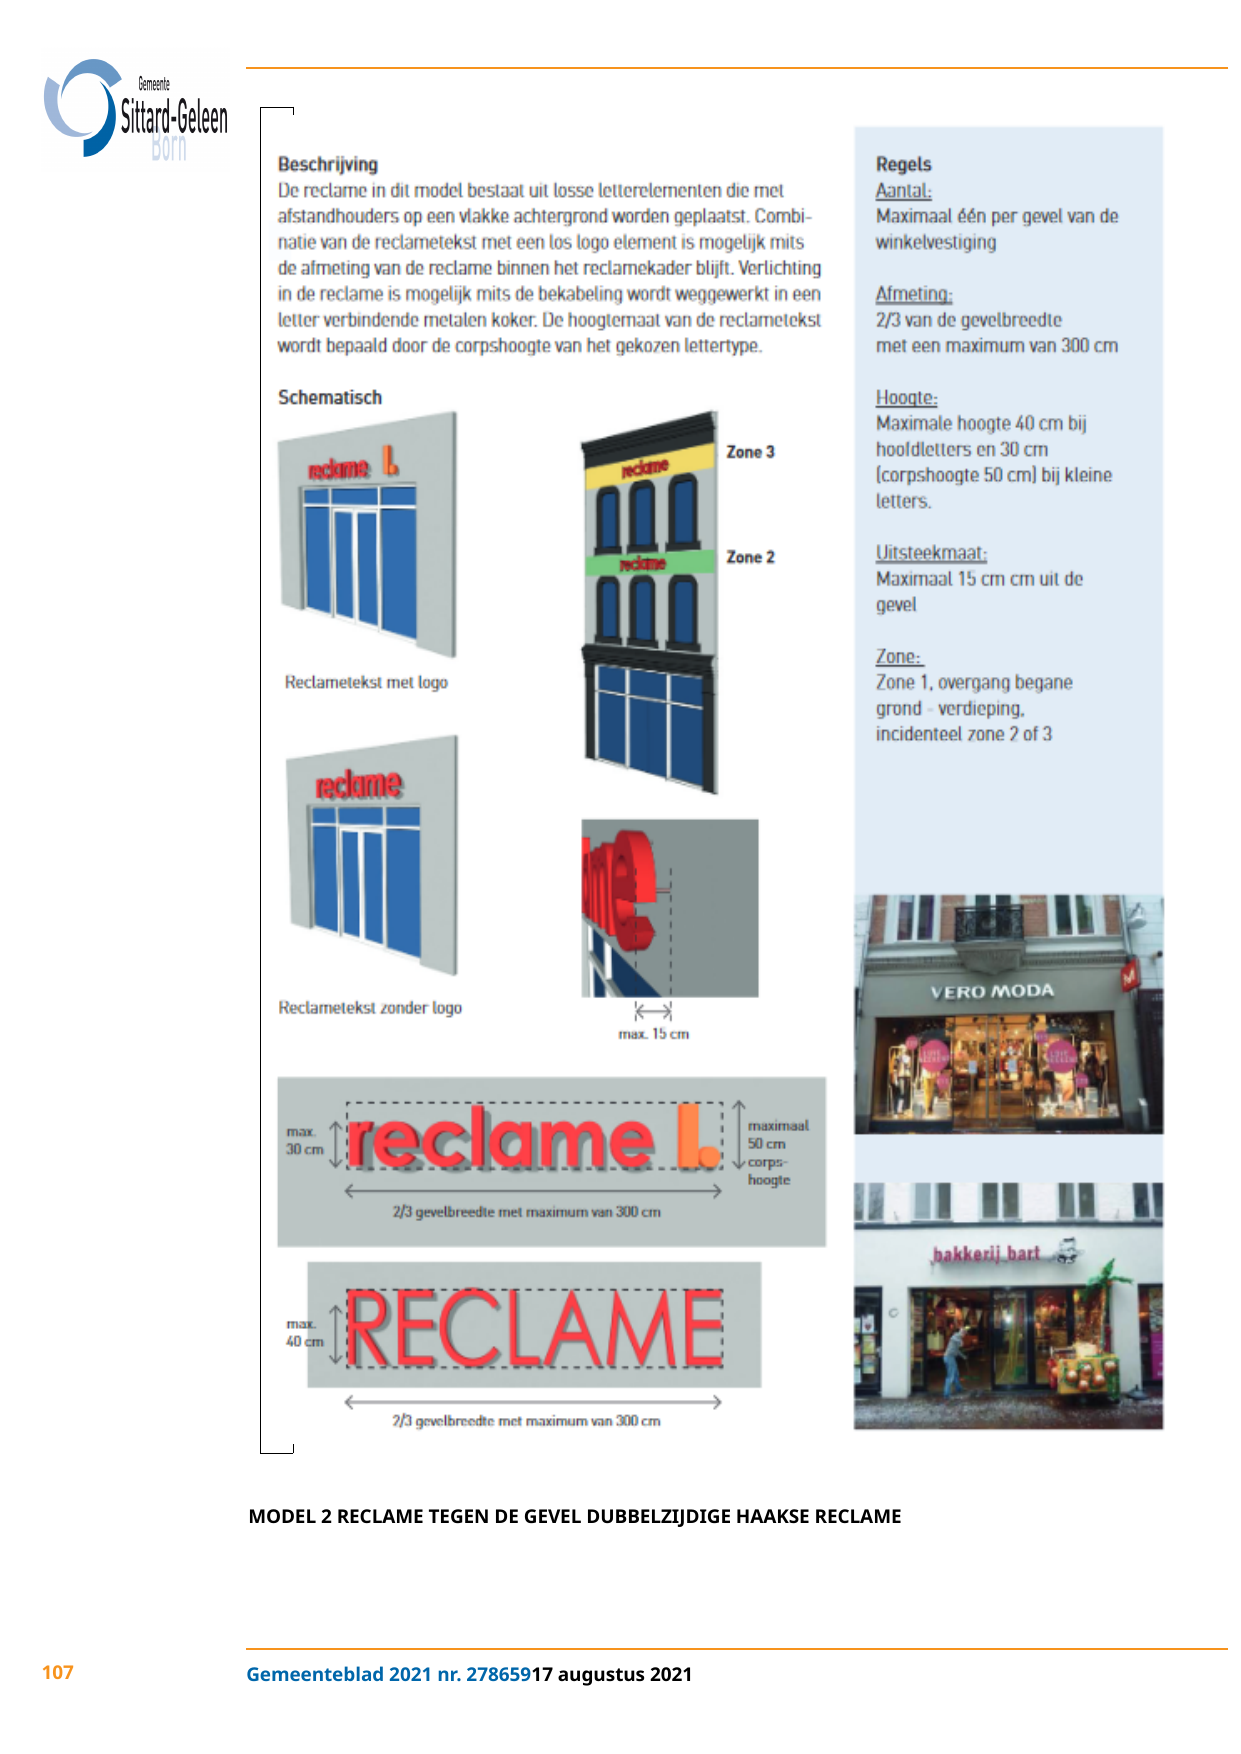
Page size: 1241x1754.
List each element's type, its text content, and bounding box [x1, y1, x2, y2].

picture [41, 47, 231, 172]
picture [268, 115, 1173, 1444]
text MODEL 2 RECLAME TEGEN DE GEVEL DUBBELZIJDIGE HAAKSE RECLAME [248, 1503, 1152, 1529]
